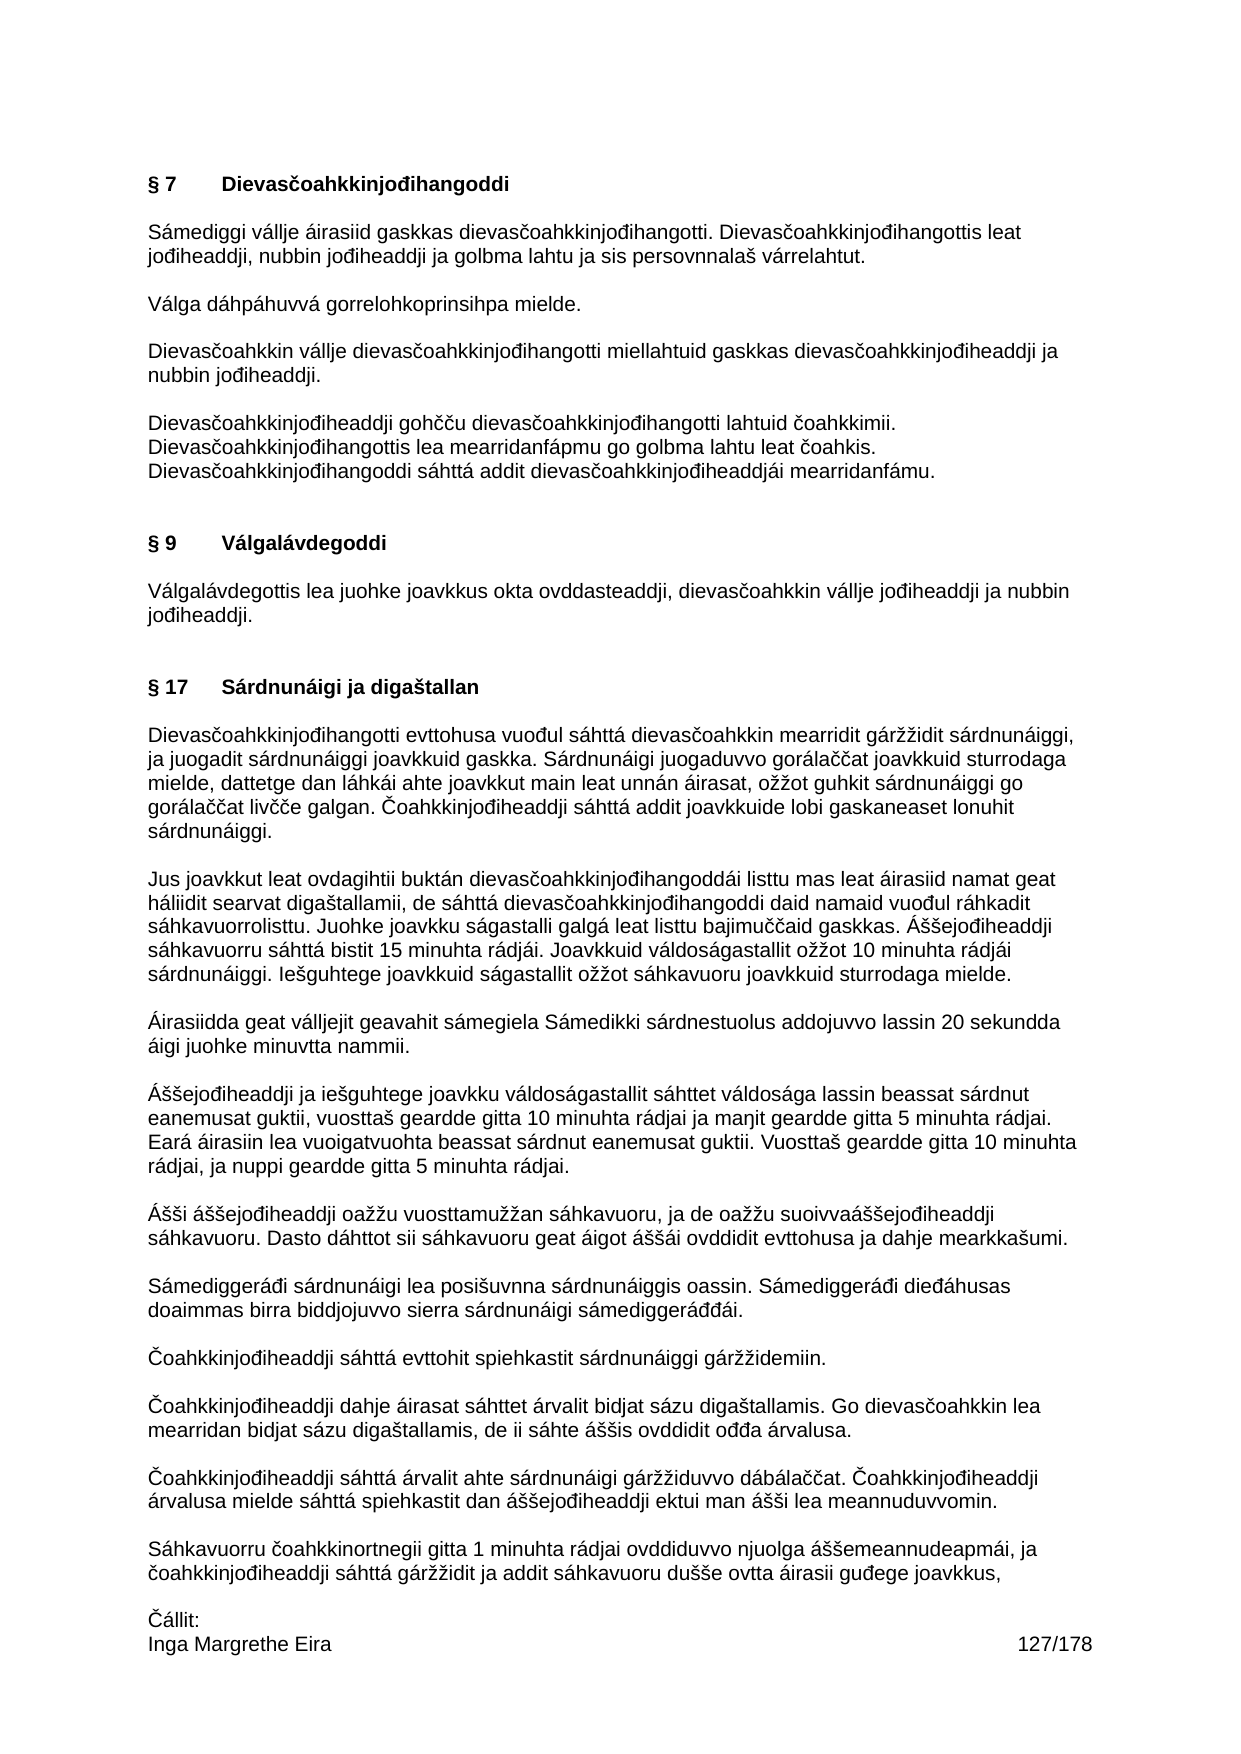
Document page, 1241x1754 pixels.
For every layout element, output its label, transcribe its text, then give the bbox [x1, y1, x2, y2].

table_header § 7 Dievasčoahkkinjođihangoddi Sámediggi vállje áirasiid gaskkas dievasčoahkkinjođihangotti. Dievasčoahkkinjođihangottis leat jođiheaddji, nubbin jođiheaddji ja golbma lahtu ja sis persovnnalaš várrelahtut. Válga dáhpáhuvvá gorrelohkoprinsihpa mielde. Dievasčoahkkin vállje dievasčoahkkinjođihangotti miellahtuid gaskkas dievasčoahkkinjođiheaddji ja nubbin jođiheaddji. Dievasčoahkkinjođiheaddji gohčču dievasčoahkkinjođihangotti lahtuid čoahkkimii. Dievasčoahkkinjođihangottis lea mearridanfápmu go golbma lahtu leat čoahkis. Dievasčoahkkinjođihangoddi sáhttá addit dievasčoahkkinjođiheaddjái mearridanfámu. § 9 Válgalávdegoddi Válgalávdegottis lea juohke joavkkus okta ovddasteaddji, dievasčoahkkin vállje jođiheaddji ja nubbin jođiheaddji. § 17 Sárdnunáigi ja digaštallan Dievasčoahkkinjođihangotti evttohusa vuođul sáhttá dievasčoahkkin mearridit gáržžidit sárdnunáiggi, ja juogadit sárdnunáiggi joavkkuid gaskka. Sárdnunáigi juogaduvvo gorálaččat joavkkuid sturrodaga mielde, dattetge dan láhkái ahte joavkkut main leat unnán áirasat, ožžot guhkit sárdnunáiggi go gorálaččat livčče galgan. Čoahkkinjođiheaddji sáhttá addit joavkkuide lobi gaskaneaset lonuhit sárdnunáiggi. Jus joavkkut leat ovdagihtii buktán dievasčoahkkinjođihangoddái listtu mas leat áirasiid namat geat háliidit searvat digaštallamii, de sáhttá dievasčoahkkinjođihangoddi daid namaid vuođul ráhkadit sáhkavuorrolisttu. Juohke joavkku ságastalli galgá leat listtu bajimuččaid gaskkas. Áššejođiheaddji sáhkavuorru sáhttá bistit 15 minuhta rádjái. Joavkkuid váldoságastallit ožžot 10 minuhta rádjái sárdnunáiggi. Iešguhtege joavkkuid ságastallit ožžot sáhkavuoru joavkkuid sturrodaga mielde. Áirasiidda geat válljejit geavahit sámegiela Sámedikki sárdnestuolus addojuvvo lassin 20 sekundda áigi juohke minuvtta nammii. Áššejođiheaddji ja iešguhtege joavkku váldoságastallit sáhttet váldosága lassin beassat sárdnut eanemusat guktii, vuosttaš geardde gitta 10 minuhta rádjai ja maŋit geardde gitta 5 minuhta rádjai. Eará áirasiin lea vuoigatvuohta beassat sárdnut eanemusat guktii. Vuosttaš geardde gitta 10 minuhta rádjai, ja nuppi geardde gitta 5 minuhta rádjai. Ášši áššejođiheaddji oažžu vuosttamužžan sáhkavuoru, ja de oažžu suoivvaáššejođiheaddji sáhkavuoru. Dasto dáhttot sii sáhkavuoru geat áigot áššái ovddidit evttohusa ja dahje mearkkašumi. Sámediggeráđi sárdnunáigi lea posišuvnna sárdnunáiggis oassin. Sámediggeráđi dieđáhusas doaimmas birra biddjojuvvo sierra sárdnunáigi sámediggeráđđái. Čoahkkinjođiheaddji sáhttá evttohit spiehkastit sárdnunáiggi gáržžidemiin. Čoahkkinjođiheaddji dahje áirasat sáhttet árvalit bidjat sázu digaštallamis. Go dievasčoahkkin lea mearridan bidjat sázu digaštallamis, de ii sáhte áššis ovddidit ođđa árvalusa. Čoahkkinjođiheaddji sáhttá árvalit ahte sárdnunáigi gáržžiduvvo dábálaččat. Čoahkkinjođiheaddji árvalusa mielde sáhttá spiehkastit dan áššejođiheaddji ektui man ášši lea meannuduvvomin. Sáhkavuorru čoahkkinortnegii gitta 1 minuhta rádjai ovddiduvvo njuolga áššemeannudeapmái, ja čoahkkinjođiheaddji sáhttá gáržžidit ja addit sáhkavuoru dušše ovtta áirasii guđege joavkkus, [136, 148, 1104, 1585]
